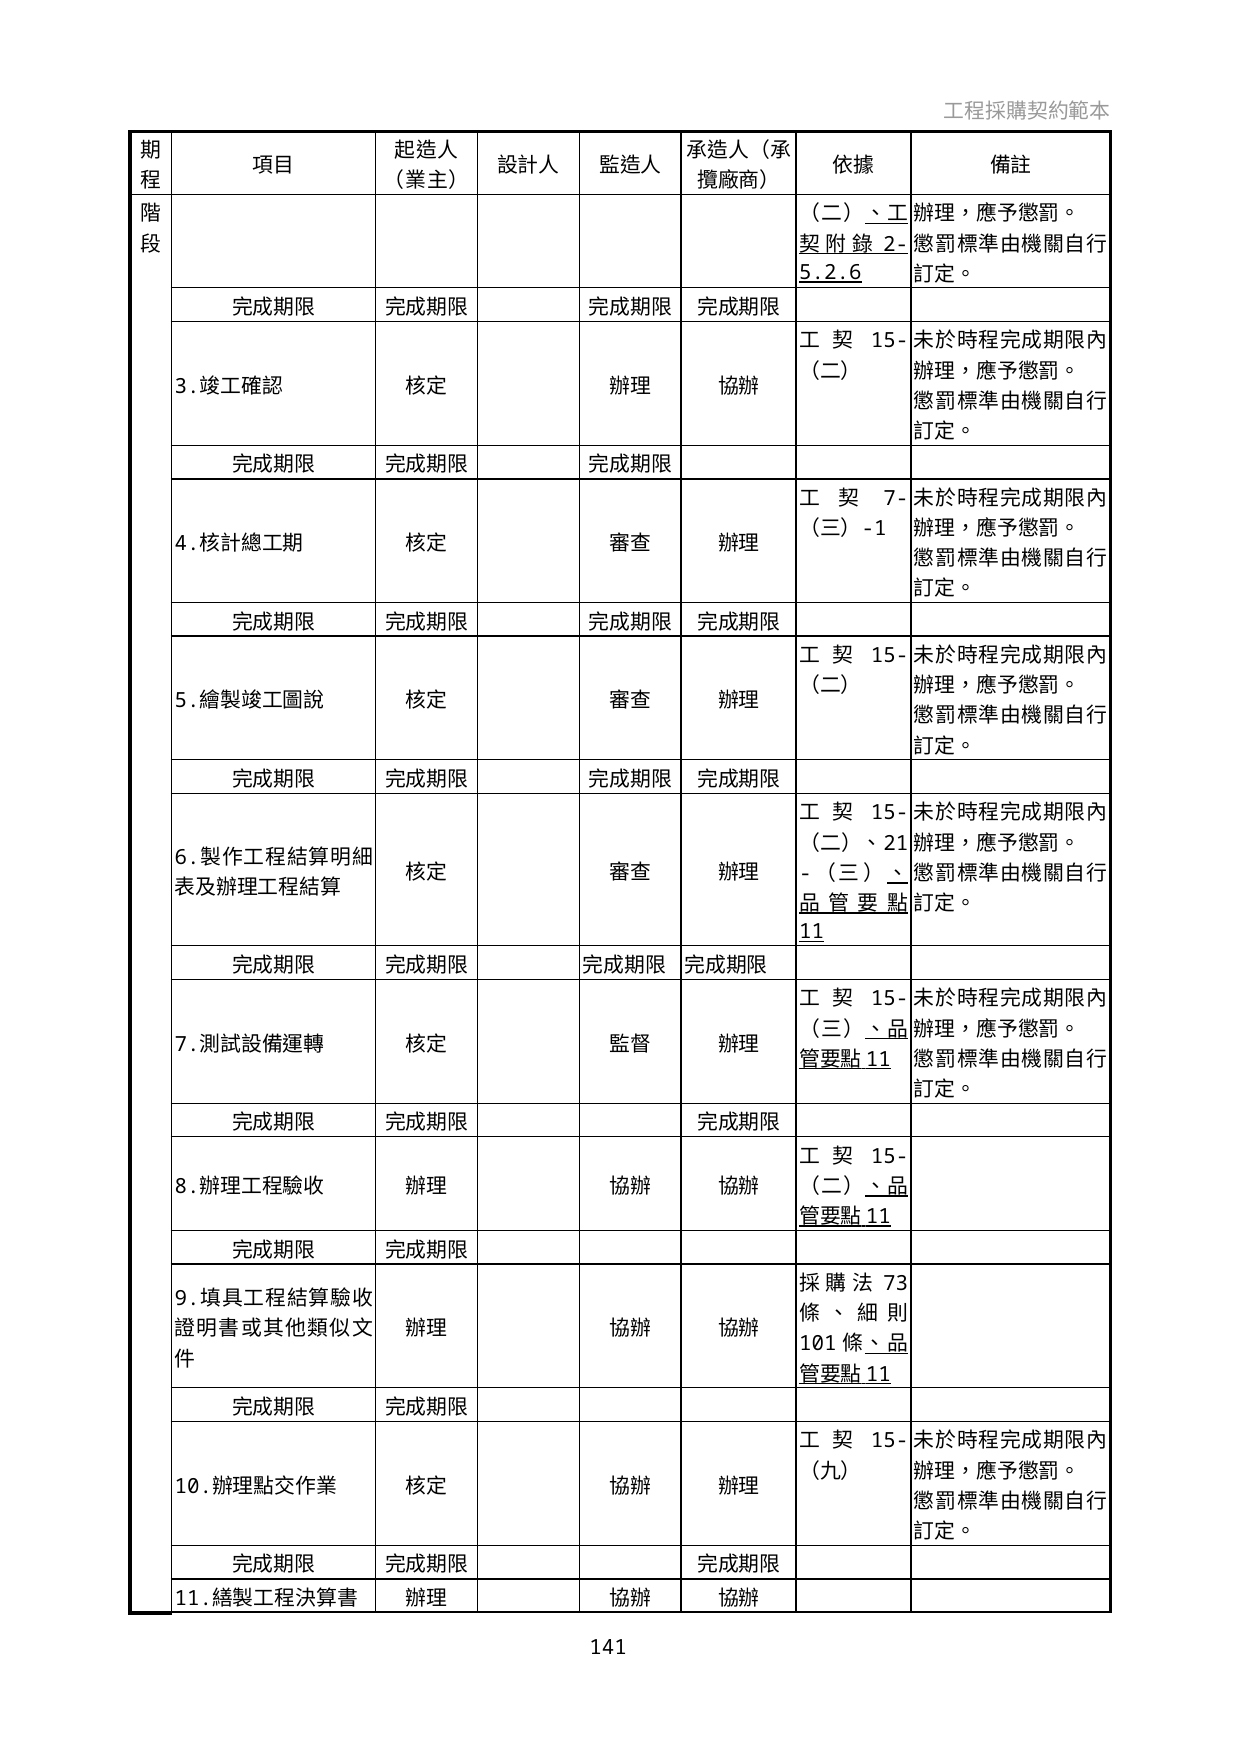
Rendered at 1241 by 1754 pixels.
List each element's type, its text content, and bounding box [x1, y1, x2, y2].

table_cell [912, 446, 1109, 478]
table_cell [172, 195, 375, 287]
table_cell 工契15-（二）、品管要點11 [797, 1137, 910, 1230]
table_cell 完成期限 [172, 760, 375, 792]
table_cell [478, 1422, 579, 1544]
table_header 設計人 [478, 133, 579, 193]
table_cell 協辦 [580, 1265, 680, 1387]
table_cell [376, 195, 477, 287]
table_cell 未於時程完成期限內辦理，應予懲罰。 懲罰標準由機關自行訂定。 [912, 1422, 1109, 1544]
table_cell [912, 946, 1109, 978]
table_cell 完成期限 [172, 1104, 375, 1136]
table_cell 採購法73條、細則101條、品管要點11 [797, 1265, 910, 1387]
table_cell 3.竣工確認 [172, 322, 375, 444]
table_cell 辦理 [682, 637, 795, 759]
table_cell 11.繕製工程決算書 [172, 1580, 375, 1611]
table_cell 完成期限 [580, 446, 680, 478]
table_cell [912, 288, 1109, 321]
table_cell 完成期限 [682, 760, 795, 792]
table_cell [580, 1104, 680, 1136]
table_cell 協辦 [682, 1580, 795, 1611]
table_header 依據 [797, 133, 910, 193]
table_cell 完成期限 [580, 288, 680, 321]
table_cell [580, 195, 680, 287]
table_cell 未於時程完成期限內辦理，應予懲罰。 懲罰標準由機關自行訂定。 [912, 637, 1109, 759]
table_cell 完成期限 [172, 288, 375, 321]
table_cell 核定 [376, 1422, 477, 1544]
table_cell 核定 [376, 637, 477, 759]
table_cell [478, 1580, 579, 1611]
table_cell [797, 946, 910, 978]
table_cell 完成期限 [172, 603, 375, 635]
table_cell [478, 1231, 579, 1263]
table_cell 6.製作工程結算明細表及辦理工程結算 [172, 794, 375, 945]
table_cell [478, 1104, 579, 1136]
table_cell 完成期限 [580, 946, 680, 978]
table_cell 未於時程完成期限內辦理，應予懲罰。 懲罰標準由機關自行訂定。 [912, 980, 1109, 1102]
table_cell [912, 1265, 1109, 1387]
table_cell 完成期限 [172, 1231, 375, 1263]
table_cell 完成期限 [682, 1546, 795, 1578]
table_cell 協辦 [682, 1137, 795, 1230]
table_header 起造人（業主） [376, 133, 477, 193]
table_cell 核定 [376, 980, 477, 1102]
table_cell 完成期限 [172, 1388, 375, 1421]
table_cell 辦理 [376, 1265, 477, 1387]
table_cell [478, 980, 579, 1102]
table_cell [912, 1580, 1109, 1611]
table_cell 審查 [580, 637, 680, 759]
table_cell [682, 1231, 795, 1263]
table_cell [797, 1546, 910, 1578]
table_cell 工契15-（九） [797, 1422, 910, 1544]
table_cell 5.繪製竣工圖說 [172, 637, 375, 759]
table_cell [912, 1104, 1109, 1136]
table_cell 完成期限 [376, 1231, 477, 1263]
table_cell 7.測試設備運轉 [172, 980, 375, 1102]
table_cell [797, 288, 910, 321]
table_cell 監督 [580, 980, 680, 1102]
table_cell [797, 1231, 910, 1263]
table_cell 完成期限 [172, 946, 375, 978]
table_cell 未於時程完成期限內辦理，應予懲罰。 懲罰標準由機關自行訂定。 [912, 322, 1109, 444]
table_cell 完成期限 [172, 446, 375, 478]
table_cell 完成期限 [376, 760, 477, 792]
table_cell 協辦 [580, 1422, 680, 1544]
table_cell [912, 1546, 1109, 1578]
table_cell 辦理 [682, 1422, 795, 1544]
table_cell [478, 288, 579, 321]
table_cell [912, 603, 1109, 635]
table_cell 未於時程完成期限內辦理，應予懲罰。 懲罰標準由機關自行訂定。 [912, 480, 1109, 602]
table_cell [797, 603, 910, 635]
table_cell 辦理 [376, 1137, 477, 1230]
table_cell 辦理 [682, 980, 795, 1102]
table_cell [580, 1546, 680, 1578]
table_cell 協辦 [580, 1580, 680, 1611]
table_cell [478, 195, 579, 287]
table_cell 辦理 [580, 322, 680, 444]
table_cell 工契15-（二）、21-（三）、品管要點11 [797, 794, 910, 945]
table_cell [478, 1546, 579, 1578]
table_cell 完成期限 [376, 446, 477, 478]
table_cell 核定 [376, 322, 477, 444]
table_cell 完成期限 [172, 1546, 375, 1578]
table_cell 完成期限 [682, 288, 795, 321]
table_cell [682, 1388, 795, 1421]
table_cell [797, 446, 910, 478]
table_cell 協辦 [682, 1265, 795, 1387]
table_cell 完成期限 [682, 603, 795, 635]
table_cell [478, 760, 579, 792]
table_cell [912, 760, 1109, 792]
table_cell 完成期限 [376, 1546, 477, 1578]
table_cell 工契15-（二） [797, 637, 910, 759]
table_cell [478, 794, 579, 945]
table_cell [478, 1137, 579, 1230]
table_header 備註 [912, 133, 1109, 193]
table_header 期程 [132, 133, 171, 193]
table_cell [478, 1388, 579, 1421]
table_cell [478, 322, 579, 444]
table_cell 8.辦理工程驗收 [172, 1137, 375, 1230]
table_cell 完成期限 [580, 760, 680, 792]
table_cell [478, 1265, 579, 1387]
table_cell [682, 446, 795, 478]
table_cell 完成期限 [376, 946, 477, 978]
table_cell 完成期限 [376, 1104, 477, 1136]
table_cell [912, 1231, 1109, 1263]
table_cell 核定 [376, 794, 477, 945]
table_cell 工契15-（二） [797, 322, 910, 444]
table_cell 完成期限 [682, 1104, 795, 1136]
table_cell 審查 [580, 794, 680, 945]
table_cell [478, 637, 579, 759]
table_cell 階段 [132, 195, 171, 1611]
table_cell 核定 [376, 480, 477, 602]
table_cell [580, 1388, 680, 1421]
table_cell [580, 1231, 680, 1263]
table_header 項目 [172, 133, 375, 193]
table_cell [682, 195, 795, 287]
table_cell [797, 1104, 910, 1136]
table_cell [478, 946, 579, 978]
table_cell [797, 1388, 910, 1421]
table_cell 工契15-（三）、品管要點11 [797, 980, 910, 1102]
table_cell 完成期限 [682, 946, 795, 978]
table_cell 4.核計總工期 [172, 480, 375, 602]
table_cell 辦理 [682, 480, 795, 602]
table_cell 10.辦理點交作業 [172, 1422, 375, 1544]
table_cell [478, 603, 579, 635]
table_cell 協辦 [682, 322, 795, 444]
table_cell [912, 1137, 1109, 1230]
table_cell （二）、工契附錄2-5.2.6 [797, 195, 910, 287]
table_header 監造人 [580, 133, 680, 193]
table_cell 辦理 [682, 794, 795, 945]
table_cell 辦理，應予懲罰。 懲罰標準由機關自行訂定。 [912, 195, 1109, 287]
table_cell [478, 480, 579, 602]
table_cell 完成期限 [376, 603, 477, 635]
table_cell 工契7-（三）-1 [797, 480, 910, 602]
table_header 承造人（承攬廠商） [682, 133, 795, 193]
table_cell 9.填具工程結算驗收證明書或其他類似文件 [172, 1265, 375, 1387]
table_cell 辦理 [376, 1580, 477, 1611]
table_cell 審查 [580, 480, 680, 602]
table_cell [797, 1580, 910, 1611]
table_cell 協辦 [580, 1137, 680, 1230]
table_cell 完成期限 [580, 603, 680, 635]
table_cell [797, 760, 910, 792]
table_cell 完成期限 [376, 1388, 477, 1421]
table_cell [478, 446, 579, 478]
table_cell 完成期限 [376, 288, 477, 321]
table_cell 未於時程完成期限內辦理，應予懲罰。 懲罰標準由機關自行訂定。 [912, 794, 1109, 945]
table_cell [912, 1388, 1109, 1421]
